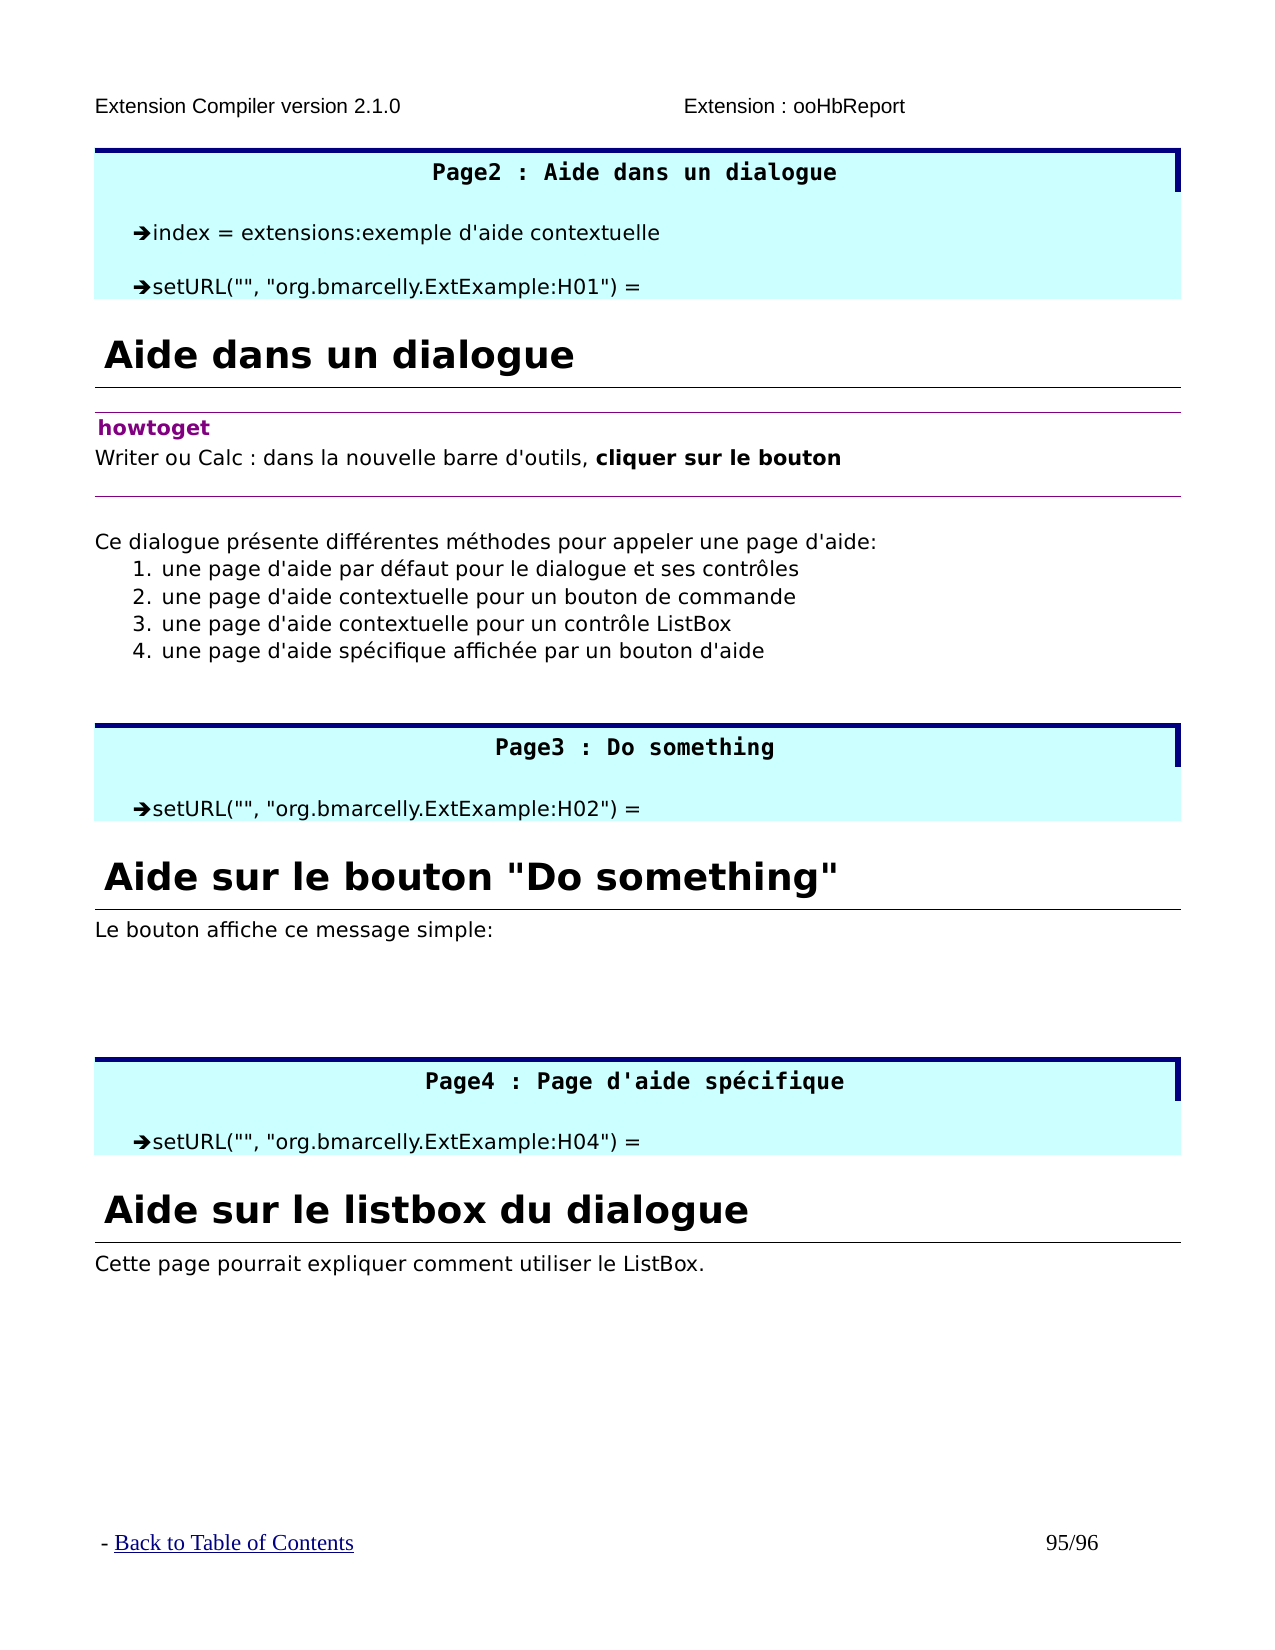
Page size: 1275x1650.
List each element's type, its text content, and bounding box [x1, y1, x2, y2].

list une page d'aide contextuelle pour un bouton de commande [132, 585, 1181, 609]
text Cette page pourrait expliquer comment utiliser le ListBox. [94, 1252, 1181, 1276]
text howtoget [94, 413, 1181, 443]
text Page3 : Do something [94, 724, 1175, 767]
list index = extensions:exemple d'aide contextuelle [94, 221, 1181, 246]
list setURL("", "org.bmarcelly.ExtExample:H01") = [94, 275, 1181, 299]
list setURL("", "org.bmarcelly.ExtExample:H02") = [94, 797, 1181, 821]
text Aide dans un dialogue [94, 324, 1181, 387]
list une page d'aide contextuelle pour un contrôle ListBox [132, 612, 1181, 637]
text Page4 : Page d'aide spécifique [94, 1058, 1175, 1101]
text Ce dialogue présente différentes méthodes pour appeler une page d'aide: [94, 530, 1181, 554]
list setURL("", "org.bmarcelly.ExtExample:H04") = [94, 1130, 1181, 1155]
text Writer ou Calc : dans la nouvelle barre d'outils, cliquer sur le bouton [94, 446, 1181, 471]
text Page2 : Aide dans un dialogue [94, 149, 1175, 192]
list une page d'aide par défaut pour le dialogue et ses contrôles [132, 557, 1181, 582]
list une page d'aide spécifique affichée par un bouton d'aide [132, 639, 1181, 664]
text Le bouton affiche ce message simple: [94, 918, 1181, 943]
text Aide sur le bouton "Do something" [94, 846, 1181, 909]
text Aide sur le listbox du dialogue [94, 1179, 1181, 1242]
